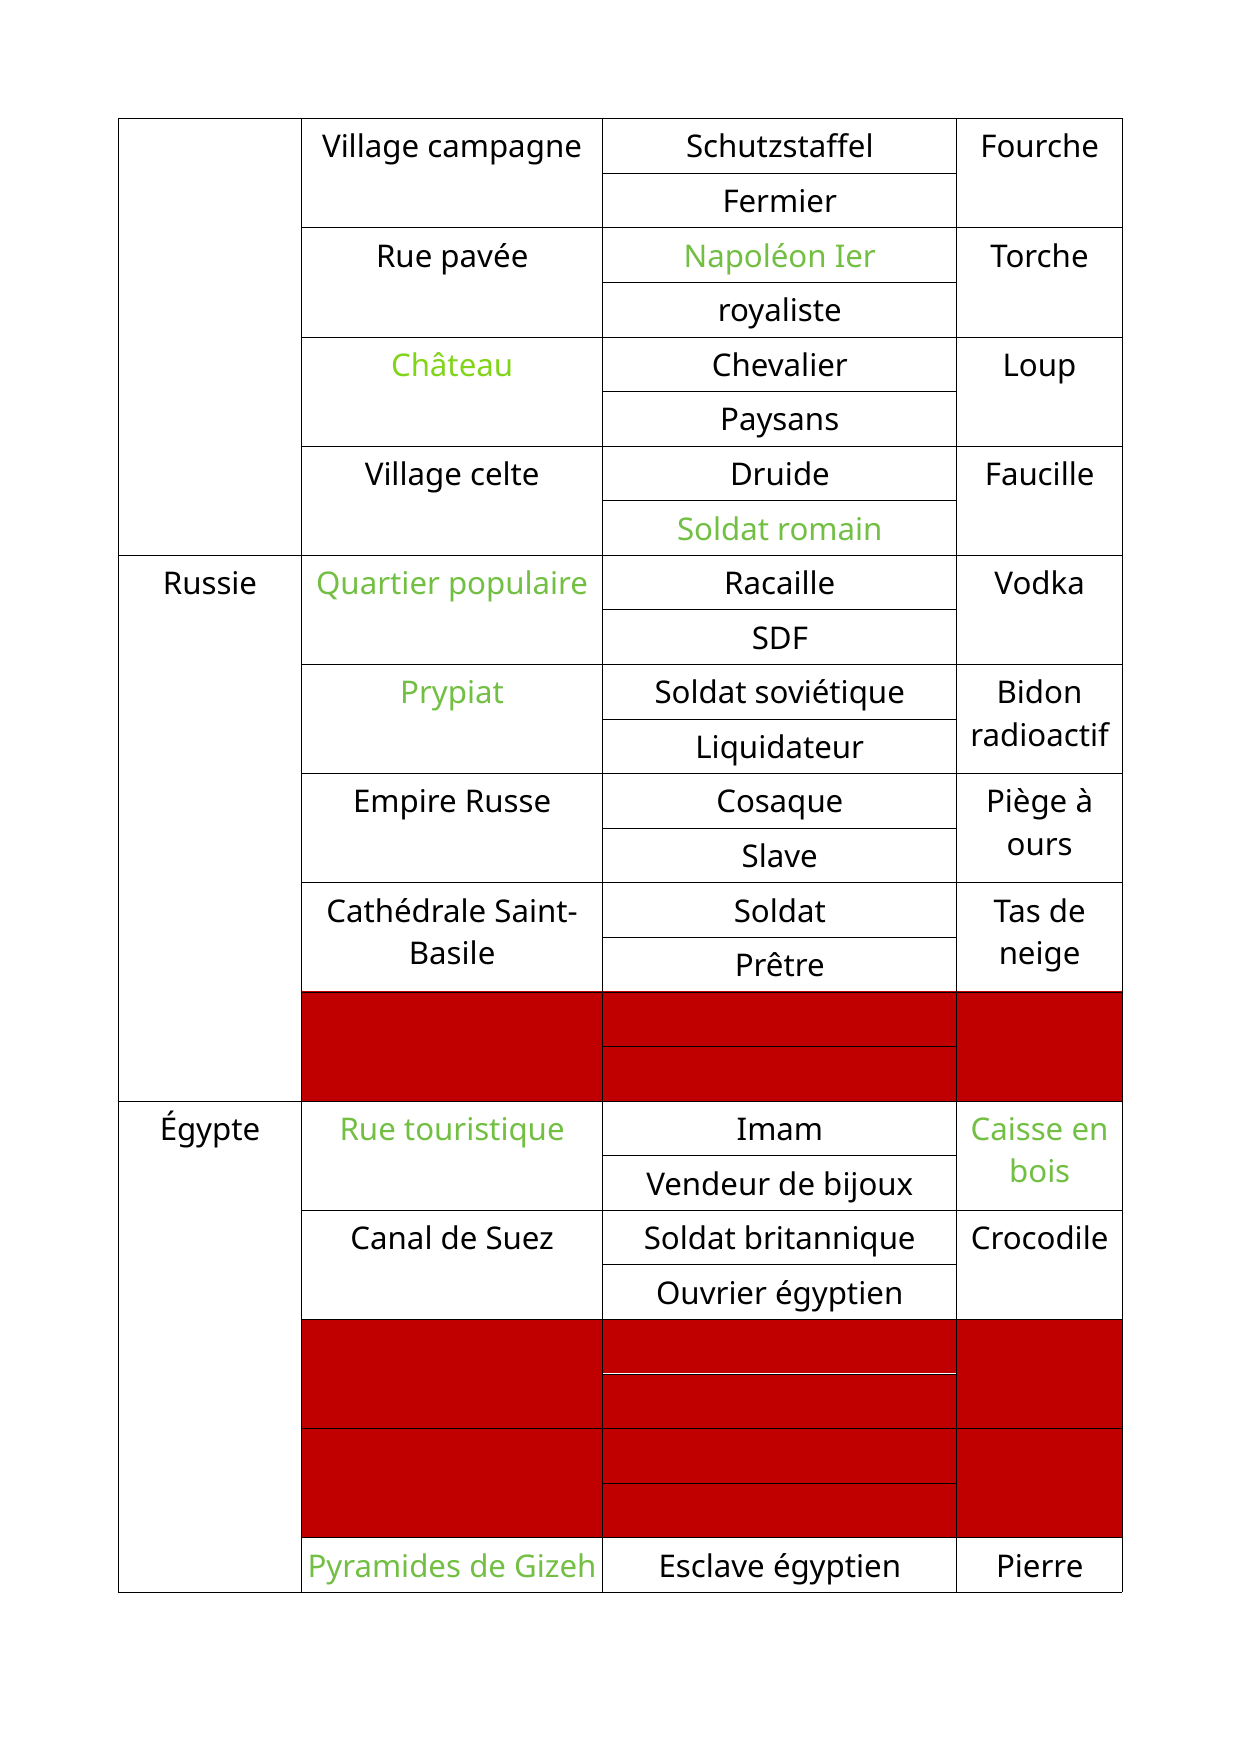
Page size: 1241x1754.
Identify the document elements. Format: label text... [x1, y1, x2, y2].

table_cell [603, 1484, 956, 1537]
table_cell Chevalier [603, 338, 956, 391]
table_cell Canal de Suez [302, 1211, 602, 1319]
table_cell [957, 993, 1122, 1101]
table_cell Quartier populaire [302, 556, 602, 664]
table_cell Soldat britannique [603, 1211, 956, 1264]
table_cell Torche [957, 228, 1122, 336]
table_cell Village celte [302, 447, 602, 555]
table_cell Prêtre [603, 938, 956, 991]
table_cell Schutzstaffel [603, 119, 956, 173]
table_cell Égypte [119, 1102, 301, 1592]
table_cell Imam [603, 1102, 956, 1155]
table_cell Liquidateur [603, 720, 956, 773]
table_cell SDF [603, 610, 956, 664]
table_cell [603, 1047, 956, 1101]
table_cell [957, 1320, 1122, 1428]
table_cell Rue pavée [302, 228, 602, 336]
table_cell [957, 1429, 1122, 1537]
table_cell [302, 1320, 602, 1428]
table_cell Soldat [603, 883, 956, 937]
table_cell [302, 993, 602, 1101]
table_cell [603, 1429, 956, 1483]
table_cell royaliste [603, 283, 956, 336]
table_cell Napoléon Ier [603, 228, 956, 282]
table_cell Château [302, 338, 602, 446]
table_cell Cathédrale Saint-Basile [302, 883, 602, 991]
table_cell Paysans [603, 392, 956, 446]
table_cell Empire Russe [302, 774, 602, 882]
table_cell Caisse en bois [957, 1102, 1122, 1210]
table_cell Druide [603, 447, 956, 500]
table_cell Crocodile [957, 1211, 1122, 1319]
table_cell Faucille [957, 447, 1122, 555]
table_cell Fourche [957, 119, 1122, 227]
table_cell Village campagne [302, 119, 602, 227]
table_cell Pyramides de Gizeh [302, 1538, 602, 1592]
table_cell Slave [603, 829, 956, 882]
table_cell Vodka [957, 556, 1122, 664]
table_cell Ouvrier égyptien [603, 1265, 956, 1319]
table_cell Pierre [957, 1538, 1122, 1592]
table_cell [119, 119, 301, 555]
table_cell Racaille [603, 556, 956, 609]
table_cell Soldat soviétique [603, 665, 956, 718]
table_cell Soldat romain [603, 501, 956, 555]
table_cell [603, 993, 956, 1046]
table_cell Rue touristique [302, 1102, 602, 1210]
table_cell [302, 1429, 602, 1537]
table_cell Vendeur de bijoux [603, 1156, 956, 1210]
table_cell [603, 1375, 956, 1428]
table_cell [603, 1320, 956, 1373]
table_cell Bidon radioactif [957, 665, 1122, 773]
table_cell Prypiat [302, 665, 602, 773]
table_cell Piège à ours [957, 774, 1122, 882]
table_cell Cosaque [603, 774, 956, 828]
table_cell Esclave égyptien [603, 1538, 956, 1592]
table_cell Tas de neige [957, 883, 1122, 991]
table_cell Fermier [603, 174, 956, 227]
table_cell Russie [119, 556, 301, 1101]
table_cell Loup [957, 338, 1122, 446]
